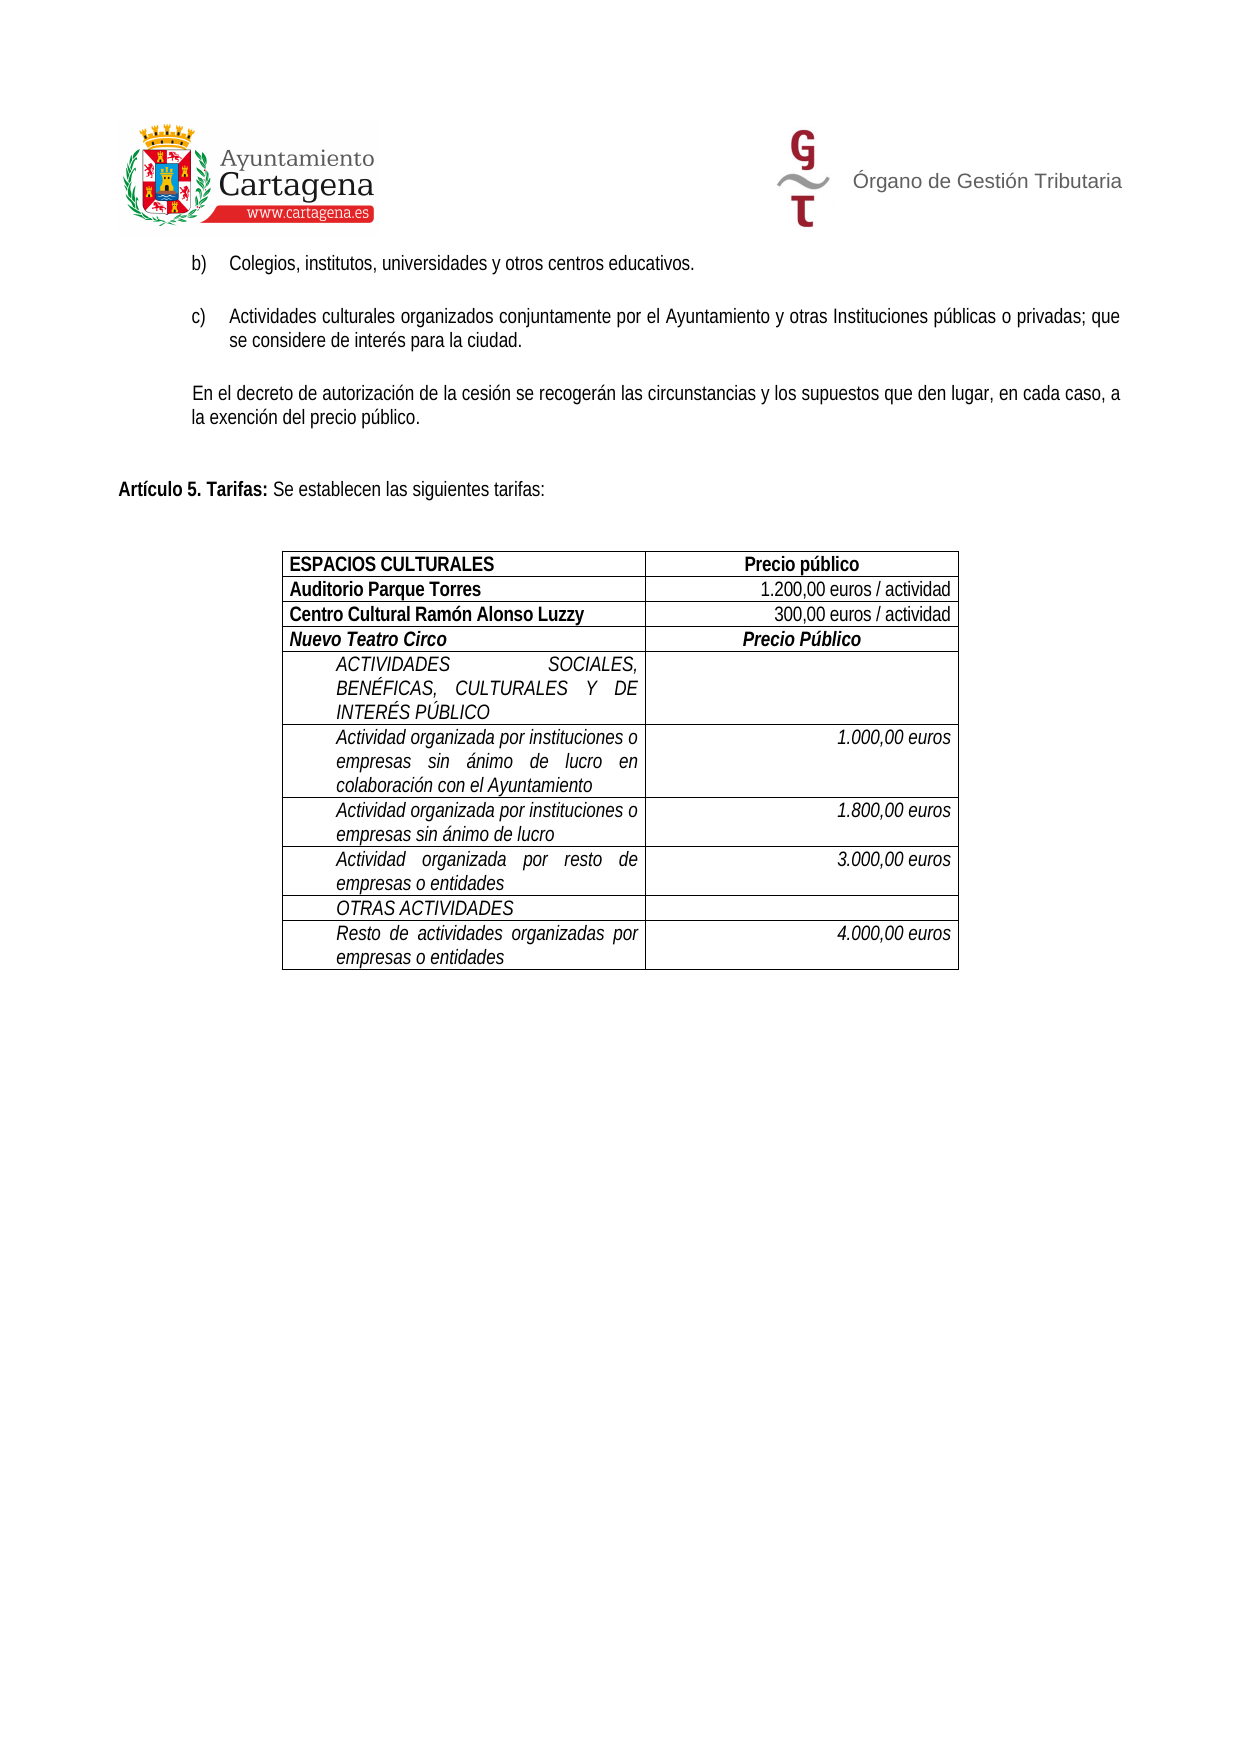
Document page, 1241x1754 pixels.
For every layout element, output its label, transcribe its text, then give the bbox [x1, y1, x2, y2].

text Artículo 5. Tarifas: Se establecen las siguientes tarifas: [118, 477, 1122, 501]
table_cell Centro Cultural Ramón Alonso Luzzy [283, 602, 645, 626]
text c) Actividades culturales organizados conjuntamente por el Ayuntamiento y otras Instituciones públicas o privadas; que se considere de interés para la ciudad. [191, 304, 1122, 352]
table_header Precio público [646, 552, 958, 576]
table_cell Auditorio Parque Torres [283, 577, 645, 601]
table_cell 1.800,00 euros [646, 798, 958, 846]
table_header ESPACIOS CULTURALES [283, 552, 645, 576]
table_cell [283, 921, 329, 968]
table_cell Actividad organizada por instituciones o empresas sin ánimo de lucro [329, 798, 645, 846]
table_cell Resto de actividades organizadas por empresas o entidades [329, 921, 645, 968]
table_cell Nuevo Teatro Circo [283, 627, 645, 651]
text En el decreto de autorización de la cesión se recogerán las circunstancias y los supuestos que den lugar, en cada caso, a la exención del precio público. [191, 381, 1122, 429]
table_cell [283, 798, 329, 846]
table_cell [283, 725, 329, 797]
text b) Colegios, institutos, universidades y otros centros educativos. [191, 251, 1122, 274]
table_cell Actividad organizada por instituciones o empresas sin ánimo de lucro en colaboración con el Ayuntamiento [329, 725, 645, 797]
table_cell [283, 896, 329, 919]
table_cell 3.000,00 euros [646, 847, 958, 894]
table_cell [646, 652, 958, 724]
table_cell [646, 896, 958, 919]
table_cell ACTIVIDADES SOCIALES, BENÉFICAS, CULTURALES Y DE INTERÉS PÚBLICO [329, 652, 645, 724]
table_cell 4.000,00 euros [646, 921, 958, 968]
table_cell 1.200,00 euros / actividad [646, 577, 958, 601]
table_cell [283, 652, 329, 724]
table_cell [283, 847, 329, 894]
table_cell 300,00 euros / actividad [646, 602, 958, 626]
table_cell Actividad organizada por resto de empresas o entidades [329, 847, 645, 894]
picture [117, 119, 379, 236]
table_cell Precio Público [646, 627, 958, 651]
table_cell 1.000,00 euros [646, 725, 958, 797]
table_cell OTRAS ACTIVIDADES [329, 896, 645, 919]
